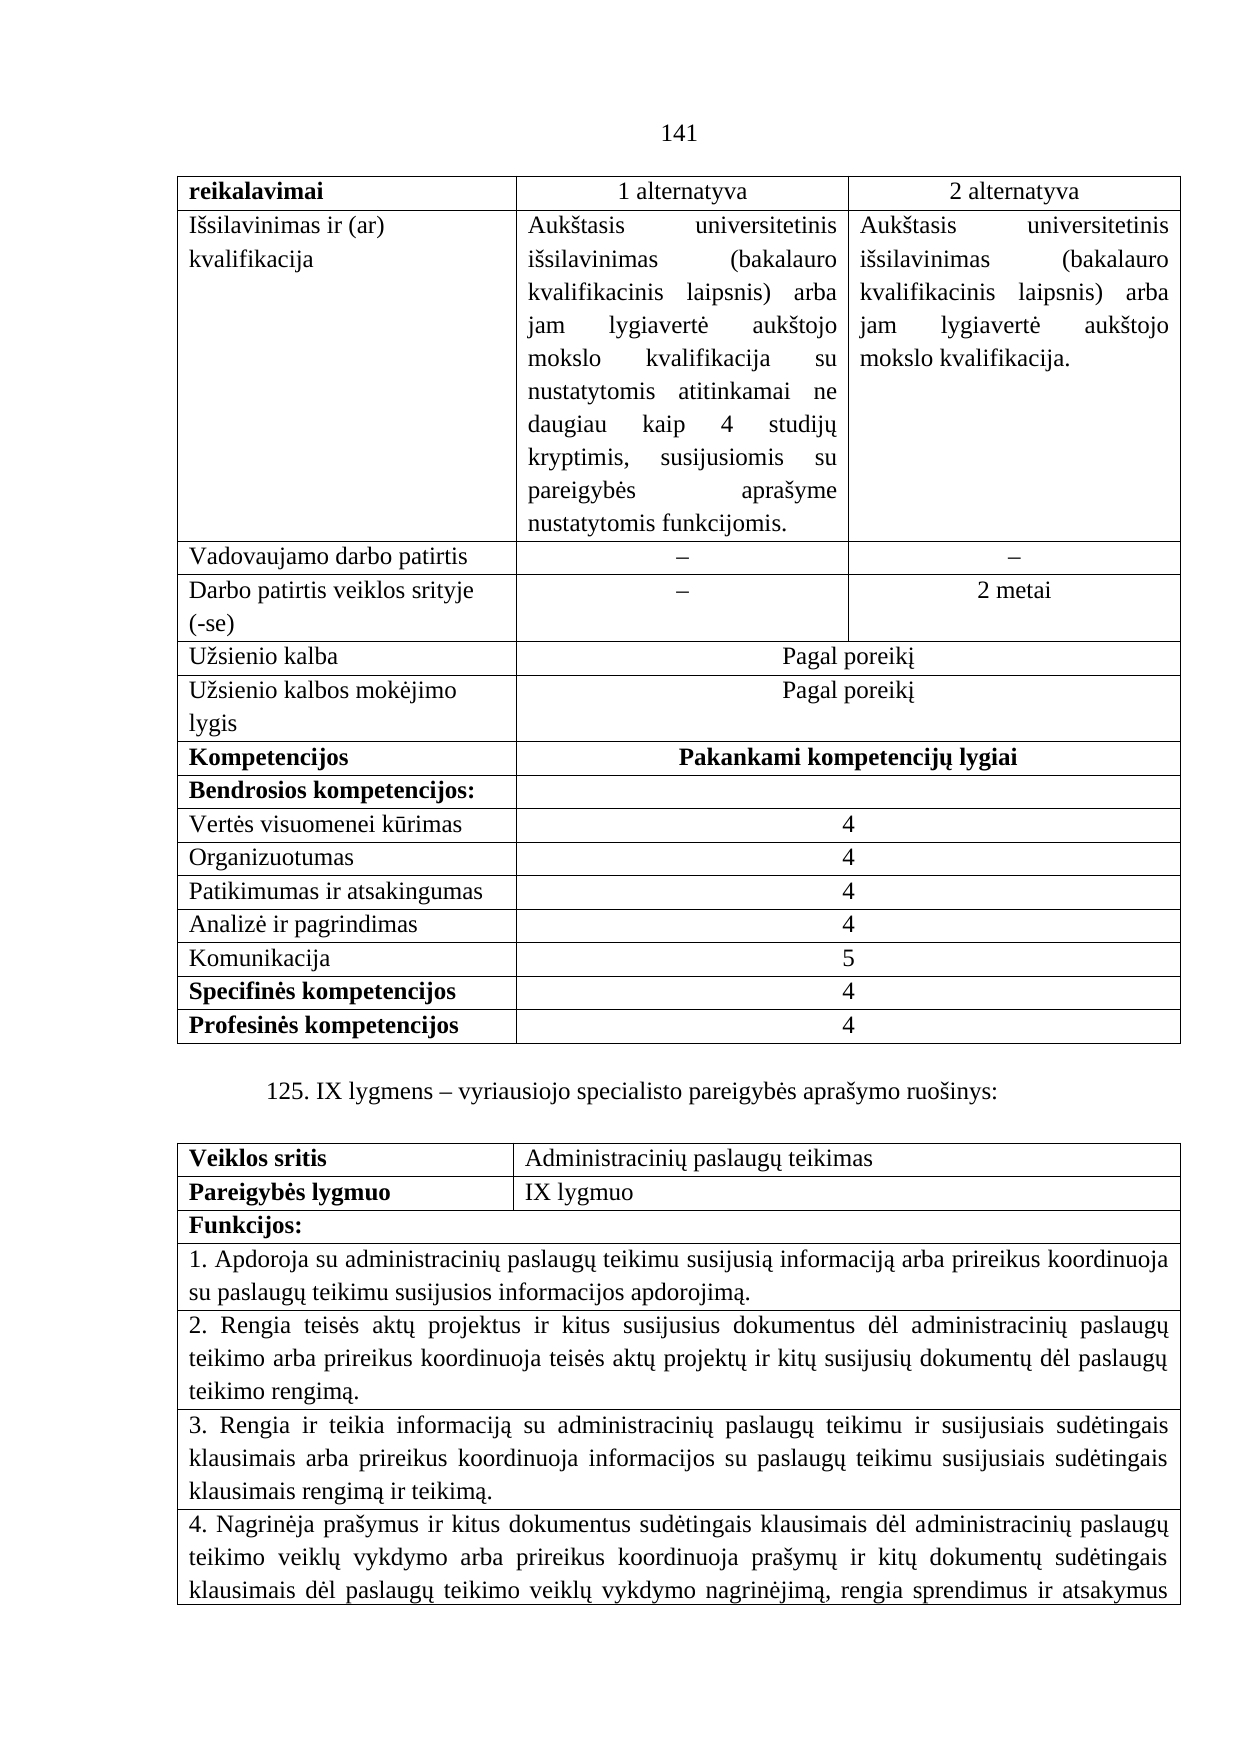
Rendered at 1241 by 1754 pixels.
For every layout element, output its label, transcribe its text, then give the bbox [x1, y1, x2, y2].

table_cell Išsilavinimas ir (ar) kvalifikacija [178, 211, 516, 541]
table_cell Specifinės kompetencijos [178, 977, 516, 1009]
table_cell Pagal poreikį [517, 642, 1180, 674]
table_cell Profesinės kompetencijos [178, 1010, 516, 1043]
text 125. IX lygmens – vyriausiojo specialisto pareigybės aprašymo ruošinys: [177, 1076, 1181, 1105]
table_cell – [849, 542, 1180, 574]
table_cell [517, 776, 1180, 808]
table_cell 3. Rengia ir teikia informaciją su administracinių paslaugų teikimu ir susijusiais sudėtingais klausimais arba prireikus koordinuoja informacijos su paslaugų teikimu susijusiais sudėtingais klausimais rengimą ir teikimą. [178, 1410, 1180, 1509]
table_cell 4 [517, 910, 1180, 942]
table_cell IX lygmuo [514, 1177, 1180, 1209]
table_cell Pareigybės lygmuo [178, 1177, 513, 1209]
table_cell Komunikacija [178, 943, 516, 976]
table_cell 2 metai [849, 575, 1180, 641]
table_cell 5 [517, 943, 1180, 976]
table_cell Užsienio kalba [178, 642, 516, 674]
table_cell Organizuotumas [178, 843, 516, 875]
table_cell 4. Nagrinėja prašymus ir kitus dokumentus sudėtingais klausimais dėl administracinių paslaugų teikimo veiklų vykdymo arba prireikus koordinuoja prašymų ir kitų dokumentų sudėtingais klausimais dėl paslaugų teikimo veiklų vykdymo nagrinėjimą, rengia sprendimus ir atsakymus [178, 1510, 1180, 1604]
table_cell Vadovaujamo darbo patirtis [178, 542, 516, 574]
table_cell 4 [517, 977, 1180, 1009]
table_cell Darbo patirtis veiklos srityje (-se) [178, 575, 516, 641]
table_cell Kompetencijos [178, 742, 516, 774]
table_cell Pagal poreikį [517, 676, 1180, 741]
table_cell Pakankami kompetencijų lygiai [517, 742, 1180, 774]
table_cell Funkcijos: [178, 1211, 1180, 1243]
table_cell Aukštasis universitetinis išsilavinimas (bakalauro kvalifikacinis laipsnis) arba jam lygiavertė aukštojo mokslo kvalifikacija su nustatytomis atitinkamai ne daugiau kaip 4 studijų kryptimis, susijusiomis su pareigybės aprašyme nustatytomis funkcijomis. [517, 211, 848, 541]
table_header Veiklos sritis [178, 1144, 513, 1176]
table_cell – [517, 542, 848, 574]
table_cell Vertės visuomenei kūrimas [178, 809, 516, 842]
table_header Administracinių paslaugų teikimas [514, 1144, 1180, 1176]
table_cell – [517, 575, 848, 641]
table_cell 4 [517, 1010, 1180, 1043]
table_cell 4 [517, 843, 1180, 875]
table_cell Patikimumas ir atsakingumas [178, 876, 516, 909]
table_cell Analizė ir pagrindimas [178, 910, 516, 942]
table_cell 4 [517, 876, 1180, 909]
table_cell 4 [517, 809, 1180, 842]
table_cell 2. Rengia teisės aktų projektus ir kitus susijusius dokumentus dėl administracinių paslaugų teikimo arba prireikus koordinuoja teisės aktų projektų ir kitų susijusių dokumentų dėl paslaugų teikimo rengimą. [178, 1311, 1180, 1409]
table_cell reikalavimai [178, 177, 516, 210]
table_cell 1 alternatyva [517, 177, 848, 210]
table_cell 1. Apdoroja su administracinių paslaugų teikimu susijusią informaciją arba prireikus koordinuoja su paslaugų teikimu susijusios informacijos apdorojimą. [178, 1244, 1180, 1310]
table_cell 2 alternatyva [849, 177, 1180, 210]
table_cell Užsienio kalbos mokėjimo lygis [178, 676, 516, 741]
table_cell Bendrosios kompetencijos: [178, 776, 516, 808]
table_cell Aukštasis universitetinis išsilavinimas (bakalauro kvalifikacinis laipsnis) arba jam lygiavertė aukštojo mokslo kvalifikacija. [849, 211, 1180, 541]
